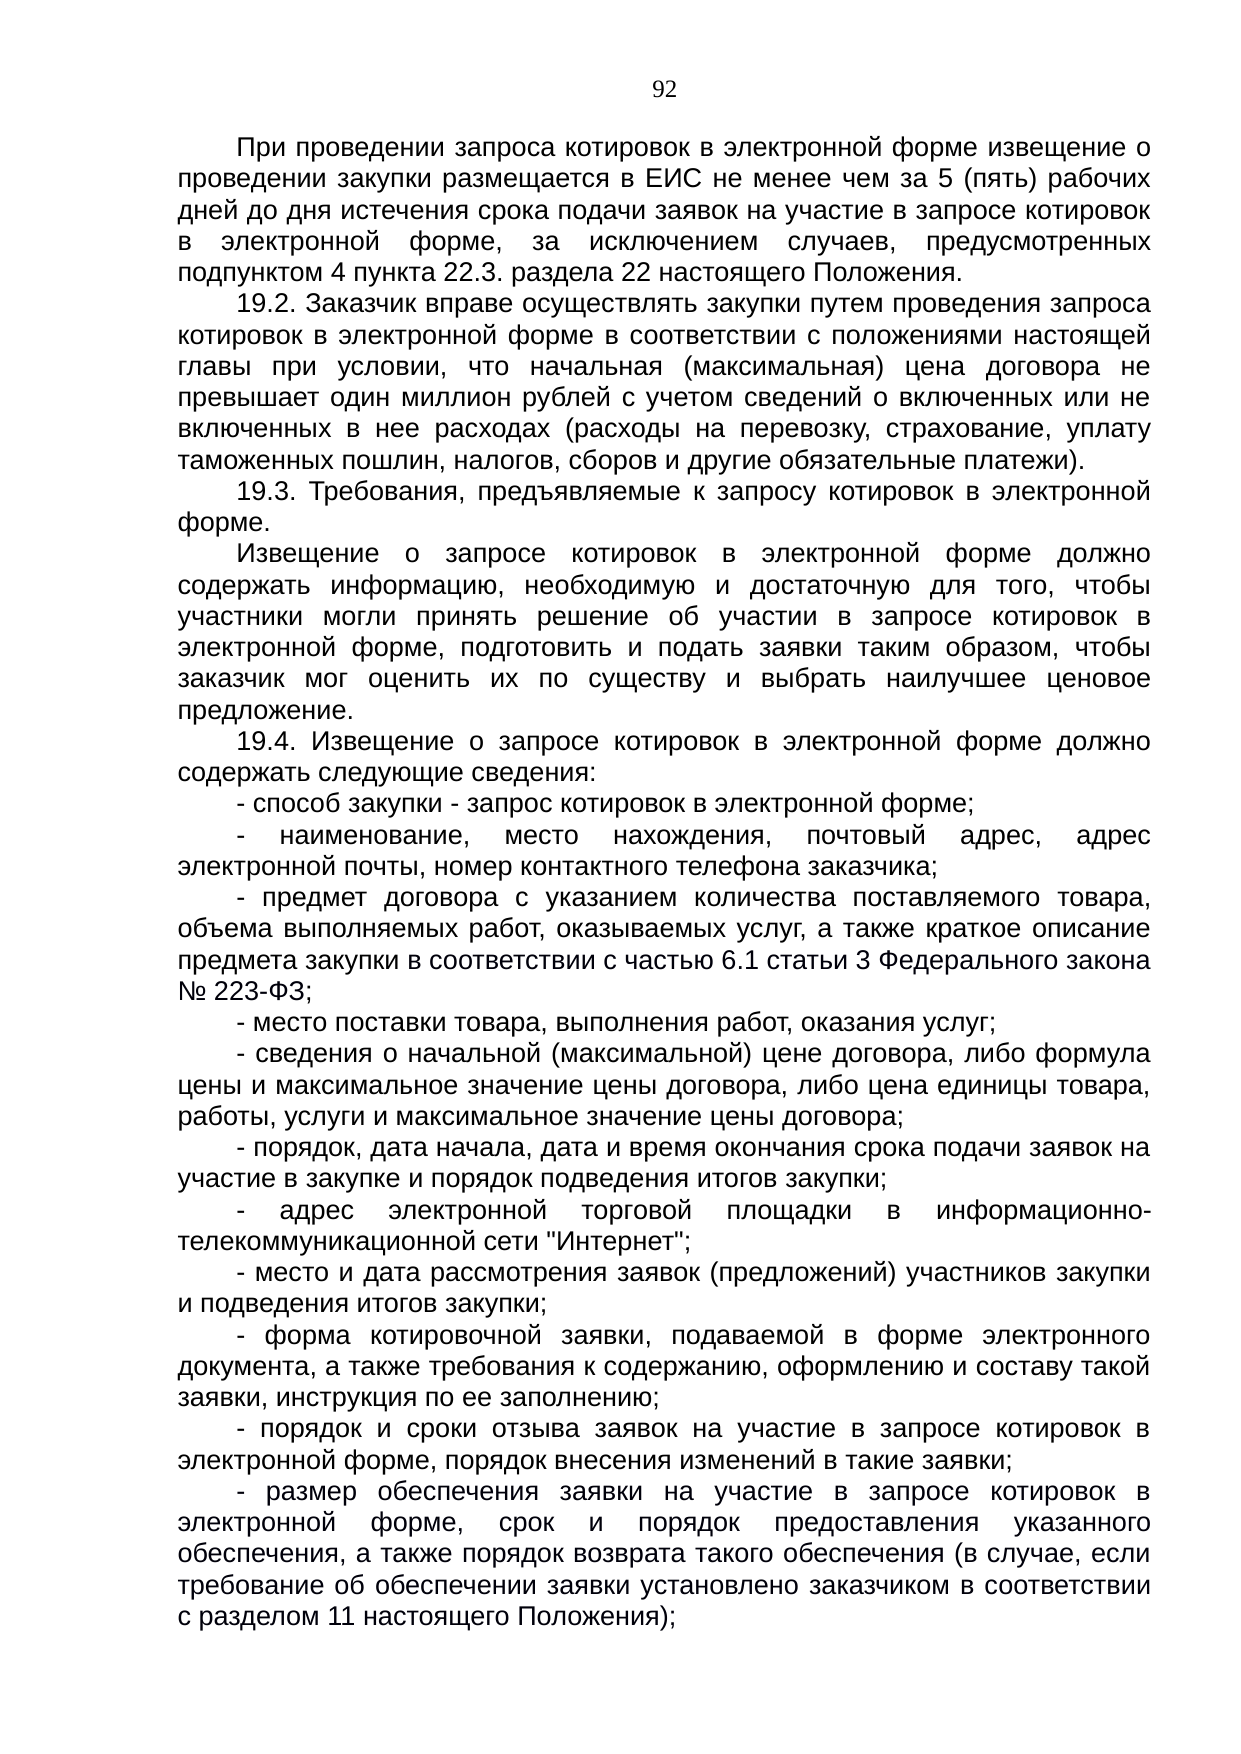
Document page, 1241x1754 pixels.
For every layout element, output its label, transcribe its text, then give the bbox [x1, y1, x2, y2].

text Извещение о запросе котировок в электронной форме должно содержать информацию, необходимую и достаточную для того, чтобы участники могли принять решение об участии в запросе котировок в электронной форме, подготовить и подать заявки таким образом, чтобы заказчик мог оценить их по существу и выбрать наилучшее ценовое предложение. [177, 537, 1152, 725]
text 19.2. Заказчик вправе осуществлять закупки путем проведения запроса котировок в электронной форме в соответствии с положениями настоящей главы при условии, что начальная (максимальная) цена договора не превышает один миллион рублей с учетом сведений о включенных или не включенных в нее расходах (расходы на перевозку, страхование, уплату таможенных пошлин, налогов, сборов и другие обязательные платежи). [177, 287, 1152, 475]
text 19.3. Требования, предъявляемые к запросу котировок в электронной форме. [177, 475, 1152, 537]
text - размер обеспечения заявки на участие в запросе котировок в электронной форме, срок и порядок предоставления указанного обеспечения, а также порядок возврата такого обеспечения (в случае, если требование об обеспечении заявки установлено заказчиком в соответствии с разделом 11 настоящего Положения); [177, 1475, 1152, 1631]
text - предмет договора с указанием количества поставляемого товара, объема выполняемых работ, оказываемых услуг, а также краткое описание предмета закупки в соответствии с частью 6.1 статьи 3 Федерального закона № 223-ФЗ; [177, 881, 1152, 1006]
text - сведения о начальной (максимальной) цене договора, либо формула цены и максимальное значение цены договора, либо цена единицы товара, работы, услуги и максимальное значение цены договора; [177, 1037, 1152, 1131]
text При проведении запроса котировок в электронной форме извещение о проведении закупки размещается в ЕИС не менее чем за 5 (пять) рабочих дней до дня истечения срока подачи заявок на участие в запросе котировок в электронной форме, за исключением случаев, предусмотренных подпунктом 4 пункта 22.3. раздела 22 настоящего Положения. [177, 131, 1152, 287]
text - наименование, место нахождения, почтовый адрес, адрес электронной почты, номер контактного телефона заказчика; [177, 819, 1152, 881]
text - порядок, дата начала, дата и время окончания срока подачи заявок на участие в закупке и порядок подведения итогов закупки; [177, 1131, 1152, 1194]
text - адрес электронной торговой площадки в информационно-телекоммуникационной сети "Интернет"; [177, 1194, 1152, 1256]
text - место поставки товара, выполнения работ, оказания услуг; [177, 1006, 1152, 1037]
text - порядок и сроки отзыва заявок на участие в запросе котировок в электронной форме, порядок внесения изменений в такие заявки; [177, 1412, 1152, 1475]
text - форма котировочной заявки, подаваемой в форме электронного документа, а также требования к содержанию, оформлению и составу такой заявки, инструкция по ее заполнению; [177, 1319, 1152, 1412]
text - место и дата рассмотрения заявок (предложений) участников закупки и подведения итогов закупки; [177, 1256, 1152, 1319]
text - способ закупки - запрос котировок в электронной форме; [177, 787, 1152, 819]
text 19.4. Извещение о запросе котировок в электронной форме должно содержать следующие сведения: [177, 725, 1152, 787]
